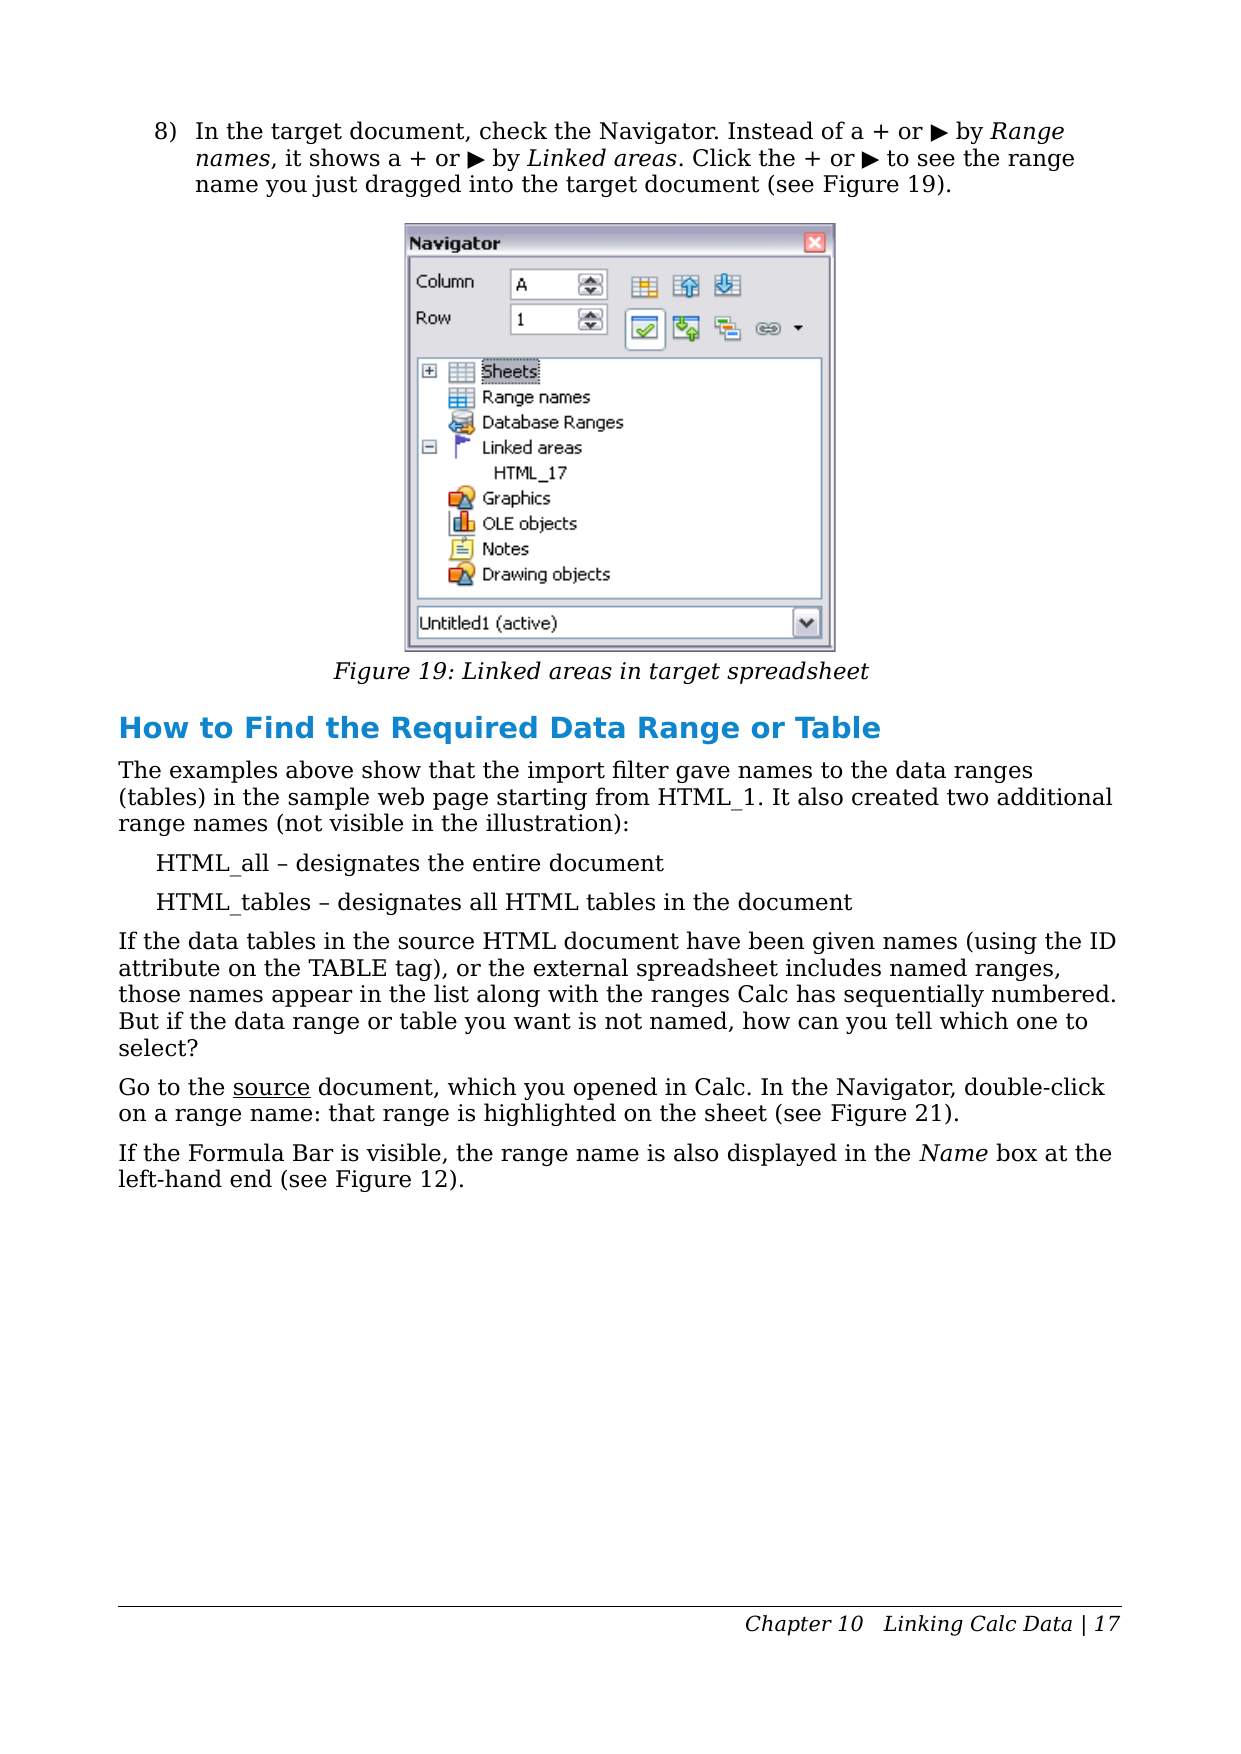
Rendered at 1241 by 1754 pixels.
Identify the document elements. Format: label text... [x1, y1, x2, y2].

text The examples above show that the import filter gave names to the data ranges (tables) in the sample web page starting from HTML_1. It also created two additional range names (not visible in the illustration): [118, 757, 1122, 837]
subtitle How to Find the Required Data Range or Table [118, 711, 1122, 745]
text Figure 19: Linked areas in target spreadsheet [333, 658, 907, 685]
text If the Formula Bar is visible, the range name is also displayed in the Name box at the left-hand end (see Figure 12). [118, 1140, 1122, 1193]
text Go to the source document, which you opened in Calc. In the Navigator, double-click on a range name: that range is highlighted on the sheet (see Figure 21). [118, 1074, 1122, 1127]
text HTML_all – designates the entire document [156, 850, 1122, 876]
text HTML_tables – designates all HTML tables in the document [156, 889, 1122, 916]
list In the target document, check the Navigator. Instead of a + or ▶ by Range names, it shows a + or ▶ by Linked areas. Click the + or ▶ to see the range name you just dragged into the target document (see Figure 19). [177, 118, 1122, 198]
picture [404, 223, 836, 652]
text If the data tables in the source HTML document have been given names (using the ID attribute on the TABLE tag), or the external spreadsheet includes named ranges, those names appear in the list along with the ranges Calc has sequentially numbered. But if the data range or table you want is not named, how can you tell which one to select? [118, 928, 1122, 1061]
